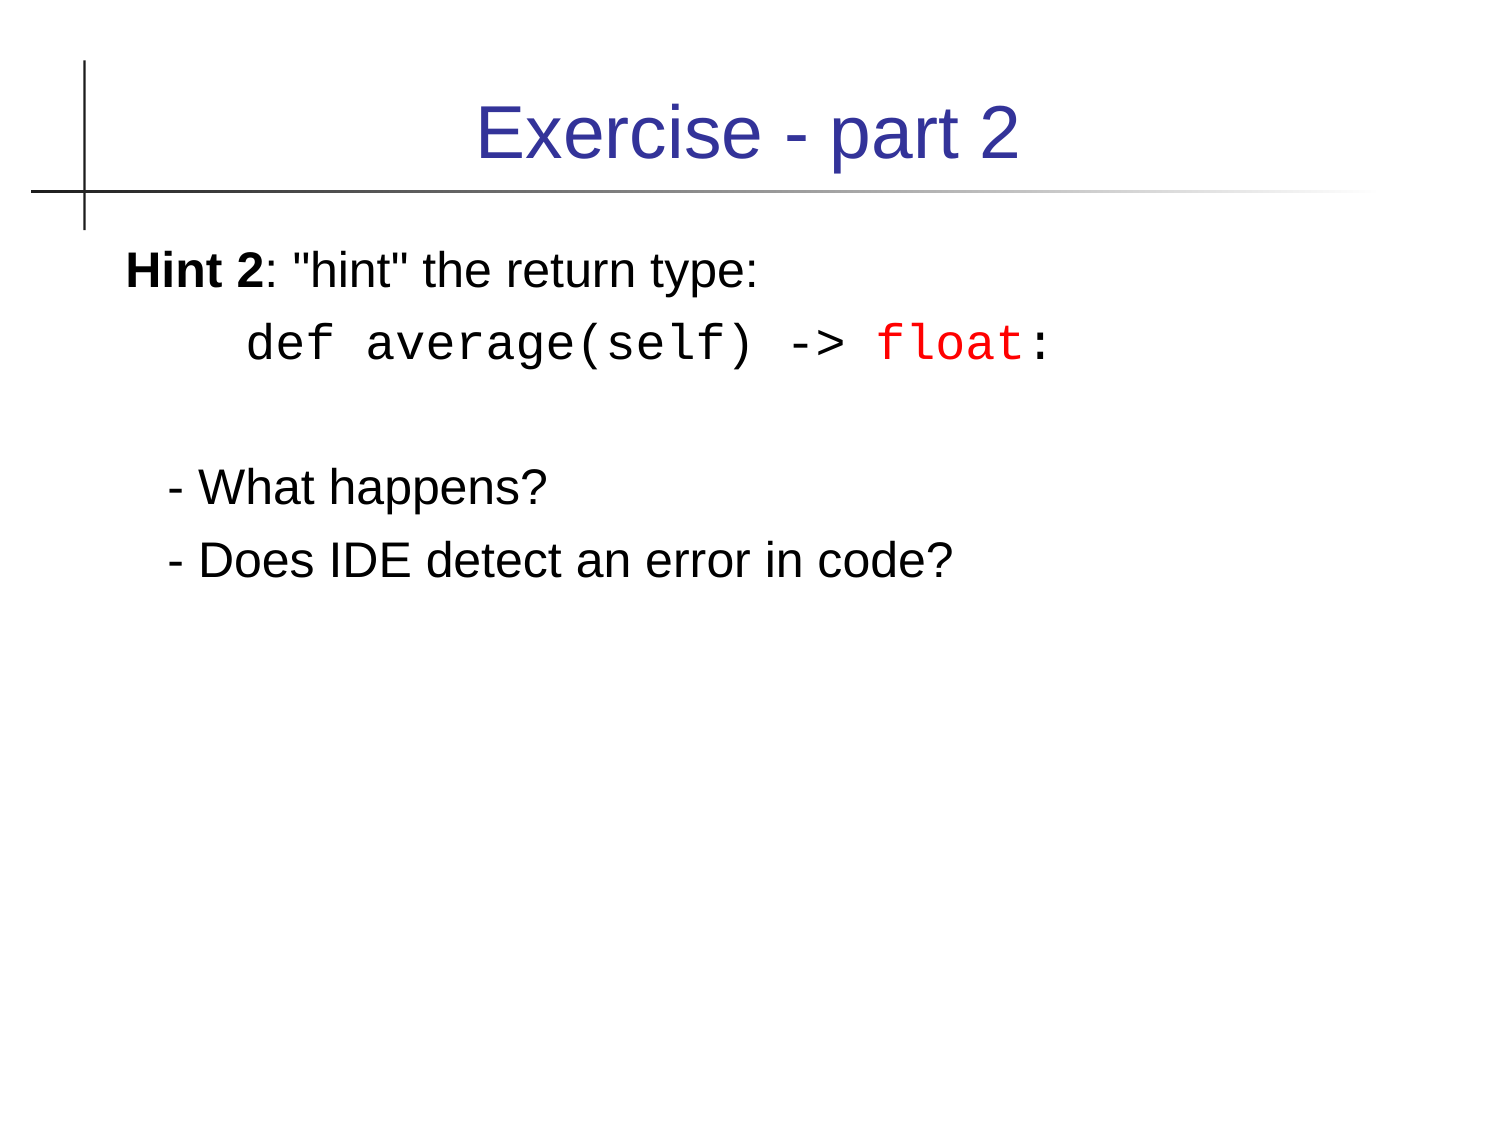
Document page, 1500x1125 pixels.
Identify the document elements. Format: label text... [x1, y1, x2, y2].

title Exercise - part 2 [100, 42, 1397, 182]
list Hint 2: "hint" the return type: def average(self) -> float: - What happens? - Does IDE detect an error in code? [110, 229, 1408, 1051]
